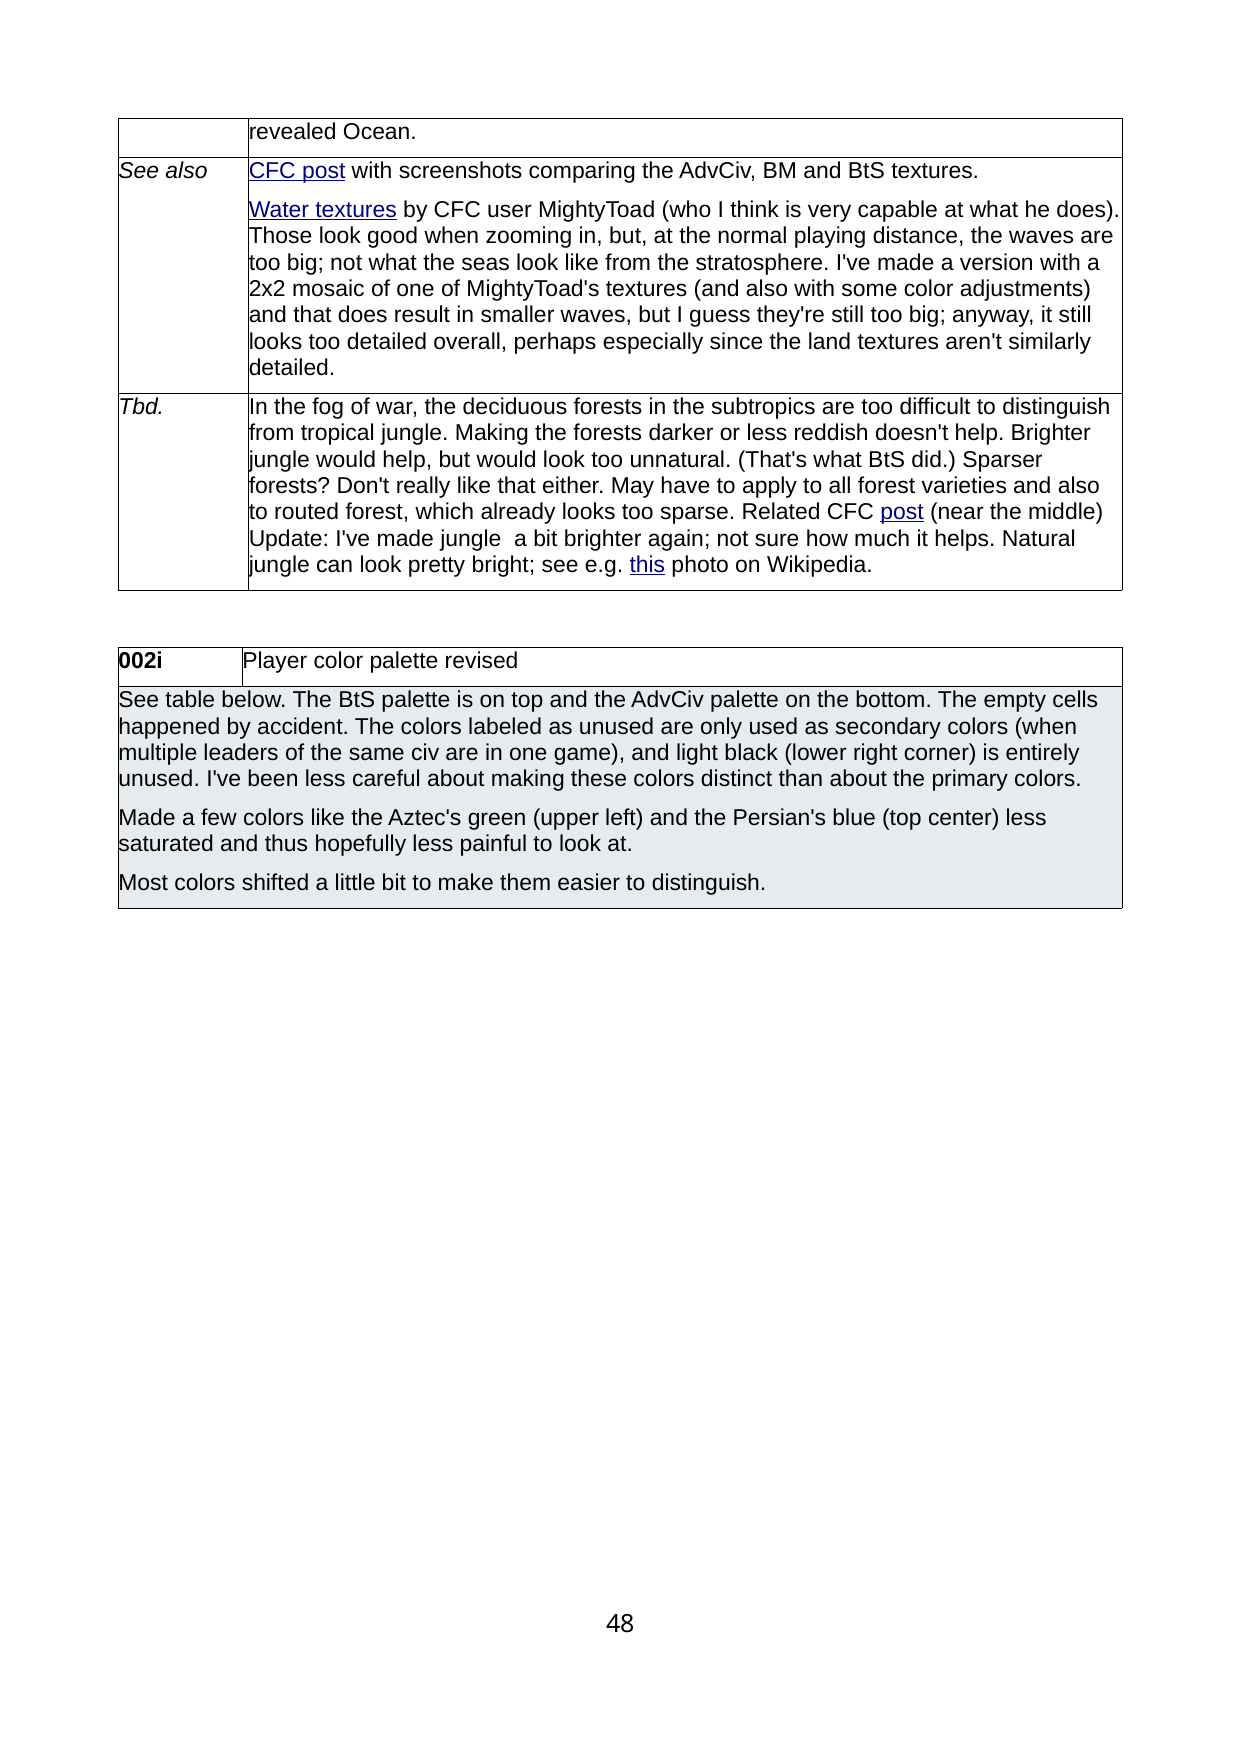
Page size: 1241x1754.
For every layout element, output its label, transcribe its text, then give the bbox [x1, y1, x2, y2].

table_header Player color palette revised [243, 648, 1122, 686]
table_cell revealed Ocean. [249, 119, 1122, 157]
table_cell In the fog of war, the deciduous forests in the subtropics are too difficult to distinguish from tropical jungle. Making the forests darker or less reddish doesn't help. Brighter jungle would help, but would look too unnatural. (That's what BtS did.) Sparser forests? Don't really like that either. May have to apply to all forest varieties and also to routed forest, which already looks too sparse. Related CFC post (near the middle) Update: I've made jungle a bit brighter again; not sure how much it helps. Natural jungle can look pretty bright; see e.g. this photo on Wikipedia. [249, 394, 1122, 590]
table_cell See table below. The BtS palette is on top and the AdvCiv palette on the bottom. The empty cells happened by accident. The colors labeled as unused are only used as secondary colors (when multiple leaders of the same civ are in one game), and light black (lower right corner) is entirely unused. I've been less careful about making these colors distinct than about the primary colors. Made a few colors like the Aztec's green (upper left) and the Persian's blue (top center) less saturated and thus hopefully less painful to look at. Most colors shifted a little bit to make them easier to distinguish. [119, 687, 1122, 908]
table_header 002i [119, 648, 242, 686]
table_cell See also [119, 158, 248, 393]
table_cell CFC post with screenshots comparing the AdvCiv, BM and BtS textures. Water textures by CFC user MightyToad (who I think is very capable at what he does). Those look good when zooming in, but, at the normal playing distance, the waves are too big; not what the seas look like from the stratosphere. I've made a version with a 2x2 mosaic of one of MightyToad's textures (and also with some color adjustments) and that does result in smaller waves, but I guess they're still too big; anyway, it still looks too detailed overall, perhaps especially since the land textures aren't similarly detailed. [249, 158, 1122, 393]
table_cell [119, 119, 248, 157]
table_cell Tbd. [119, 394, 248, 590]
